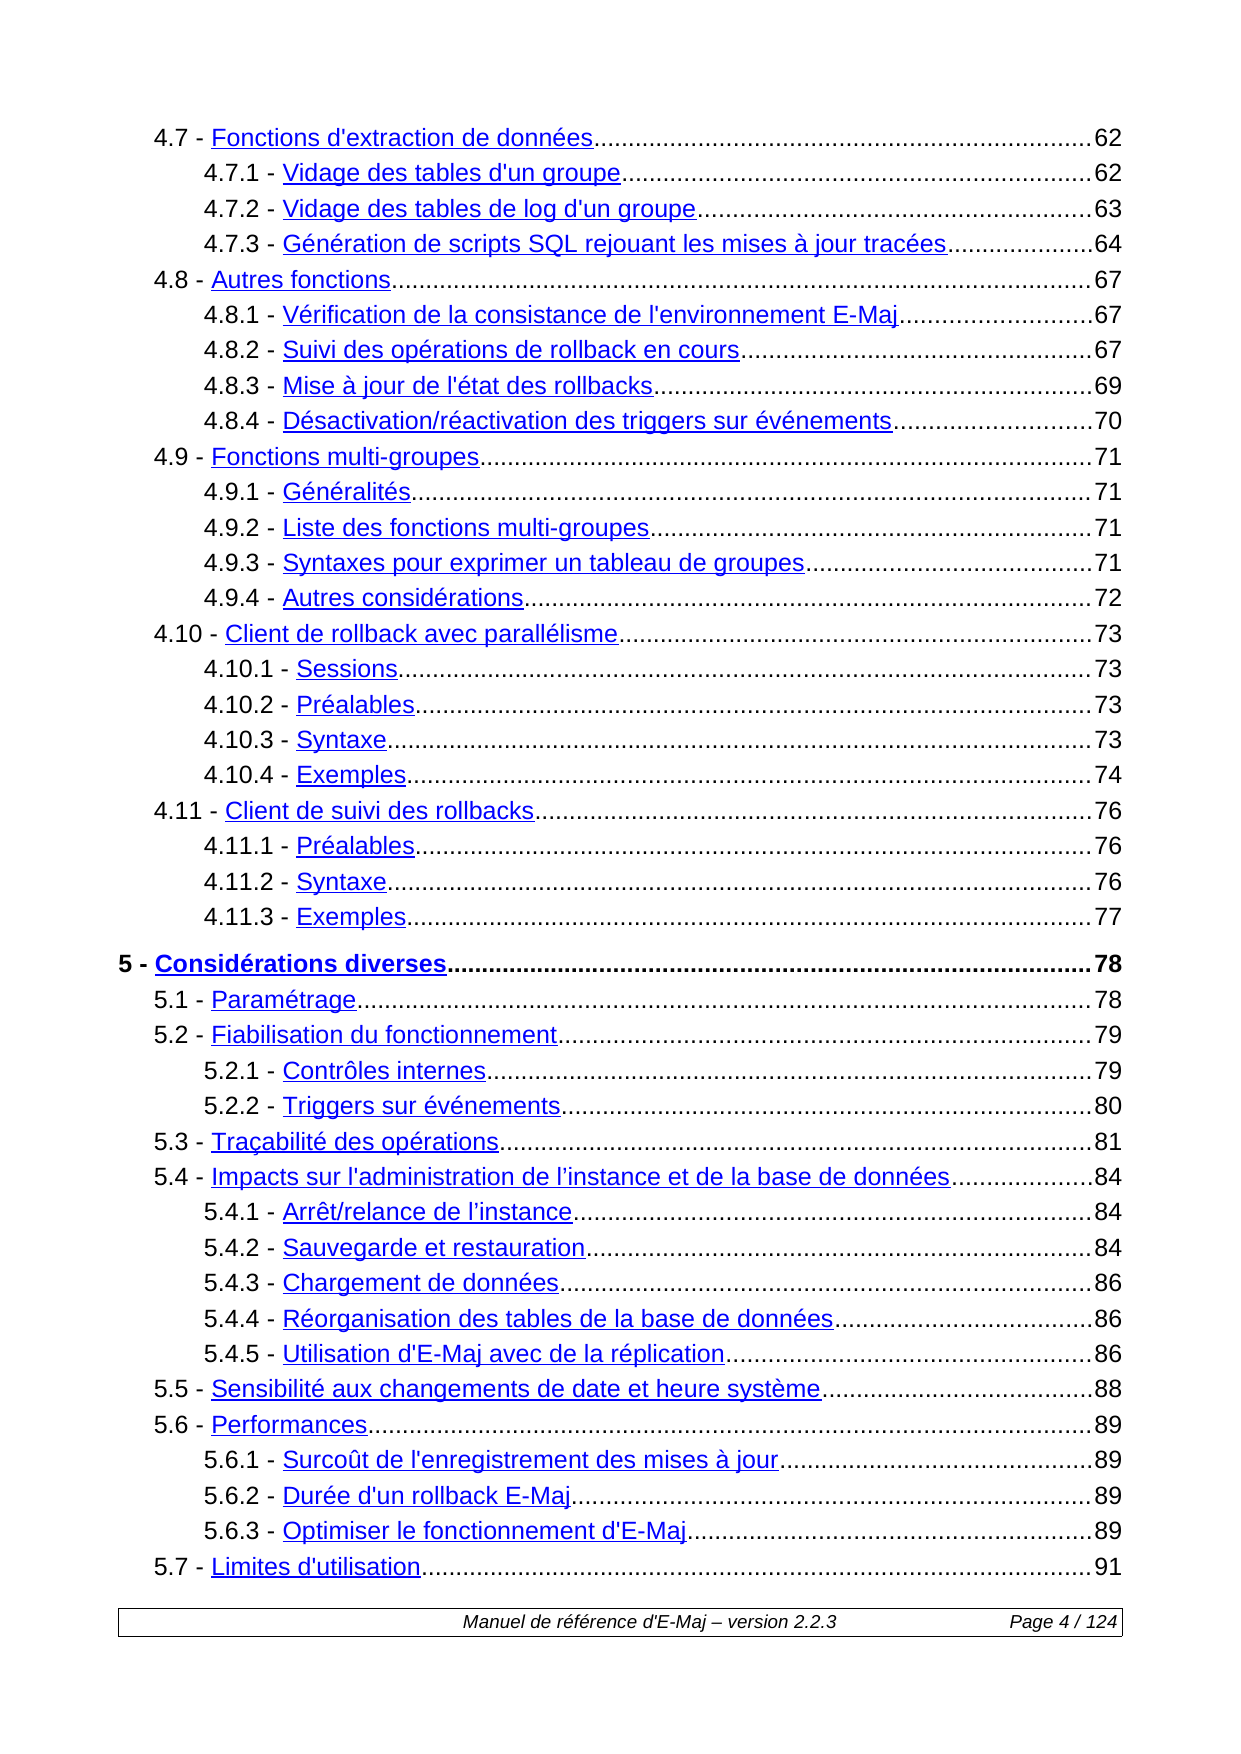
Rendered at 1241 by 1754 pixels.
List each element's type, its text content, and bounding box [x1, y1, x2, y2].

text 5.4.2 - Sauvegarde et restauration 84 [168, 1228, 1122, 1263]
text 4.9.2 - Liste des fonctions multi-groupes 71 [168, 508, 1122, 543]
text 4.9.1 - Généralités 71 [168, 472, 1122, 508]
text 5.4.1 - Arrêt/relance de l’instance 84 [168, 1192, 1122, 1228]
text 5.5 - Sensibilité aux changements de date et heure système 88 [118, 1369, 1122, 1405]
text 4.7.3 - Génération de scripts SQL rejouant les mises à jour tracées 64 [168, 224, 1122, 260]
text 5.6.2 - Durée d'un rollback E-Maj 89 [168, 1476, 1122, 1511]
text 4.8.1 - Vérification de la consistance de l'environnement E-Maj 67 [168, 295, 1122, 331]
text 4.11.3 - Exemples 77 [168, 897, 1122, 933]
text 4.9.4 - Autres considérations 72 [168, 578, 1122, 614]
text 5.6.1 - Surcoût de l'enregistrement des mises à jour 89 [168, 1440, 1122, 1476]
text 5.4 - Impacts sur l'administration de l’instance et de la base de données 84 [118, 1157, 1122, 1192]
text 4.7 - Fonctions d'extraction de données 62 [118, 118, 1122, 153]
text 4.10.4 - Exemples 74 [168, 756, 1122, 791]
text 4.8.4 - Désactivation/réactivation des triggers sur événements 70 [168, 401, 1122, 437]
text 5 - Considérations diverses 78 [118, 944, 1122, 980]
text 5.4.5 - Utilisation d'E-Maj avec de la réplication 86 [168, 1334, 1122, 1369]
text 5.6 - Performances 89 [118, 1405, 1122, 1440]
text 4.8.2 - Suivi des opérations de rollback en cours 67 [168, 331, 1122, 366]
text 4.11 - Client de suivi des rollbacks 76 [118, 791, 1122, 826]
text 4.10 - Client de rollback avec parallélisme 73 [118, 614, 1122, 649]
text 5.4.4 - Réorganisation des tables de la base de données 86 [168, 1299, 1122, 1334]
text 5.2 - Fiabilisation du fonctionnement 79 [118, 1015, 1122, 1051]
text 5.7 - Limites d'utilisation 91 [118, 1547, 1122, 1582]
text 5.4.3 - Chargement de données 86 [168, 1263, 1122, 1299]
text 4.10.3 - Syntaxe 73 [168, 720, 1122, 756]
text 5.2.1 - Contrôles internes 79 [168, 1051, 1122, 1086]
text 4.11.1 - Préalables 76 [168, 826, 1122, 862]
text 4.10.2 - Préalables 73 [168, 685, 1122, 720]
text 4.8 - Autres fonctions 67 [118, 260, 1122, 295]
text 4.7.2 - Vidage des tables de log d'un groupe 63 [168, 189, 1122, 224]
text 4.7.1 - Vidage des tables d'un groupe 62 [168, 153, 1122, 189]
text 4.10.1 - Sessions 73 [168, 649, 1122, 685]
text 5.6.3 - Optimiser le fonctionnement d'E-Maj 89 [168, 1511, 1122, 1547]
text 4.9.3 - Syntaxes pour exprimer un tableau de groupes 71 [168, 543, 1122, 578]
text 5.2.2 - Triggers sur événements 80 [168, 1086, 1122, 1122]
text 4.11.2 - Syntaxe 76 [168, 862, 1122, 897]
text 5.3 - Traçabilité des opérations 81 [118, 1122, 1122, 1157]
text 4.9 - Fonctions multi-groupes 71 [118, 437, 1122, 472]
text 5.1 - Paramétrage 78 [118, 980, 1122, 1015]
text 4.8.3 - Mise à jour de l'état des rollbacks 69 [168, 366, 1122, 401]
